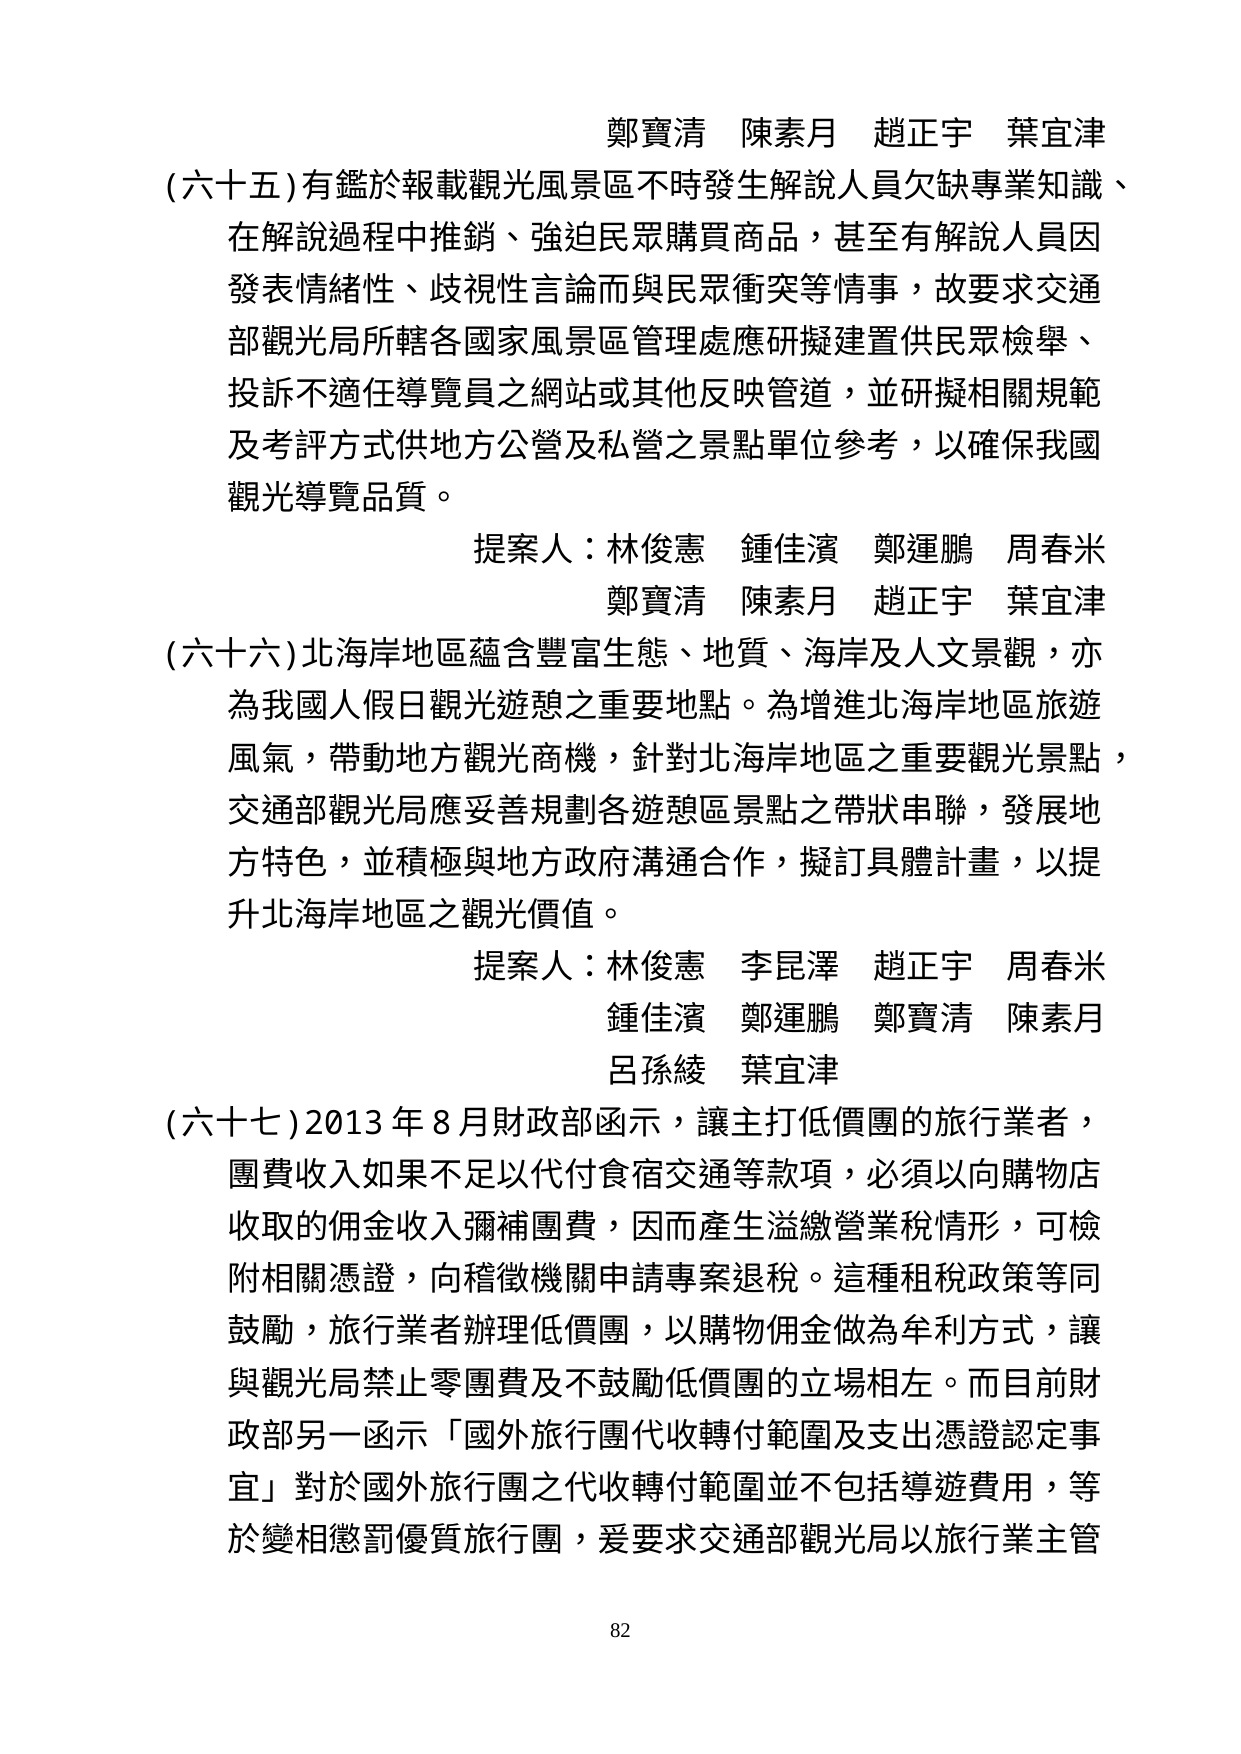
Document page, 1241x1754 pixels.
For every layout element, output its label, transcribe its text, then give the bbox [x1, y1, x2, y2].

text (六十七)2013年8月財政部函示，讓主打低價團的旅行業者，團費收入如果不足以代付食宿交通等款項，必須以向購物店收取的佣金收入彌補團費，因而產生溢繳營業稅情形，可檢附相關憑證，向稽徵機關申請專案退稅。這種租稅政策等同鼓勵，旅行業者辦理低價團，以購物佣金做為牟利方式，讓與觀光局禁止零團費及不鼓勵低價團的立場相左。而目前財政部另一函示「國外旅行團代收轉付範圍及支出憑證認定事宜」對於國外旅行團之代收轉付範圍並不包括導遊費用，等於變相懲罰優質旅行團，爰要求交通部觀光局以旅行業主管 [161, 1093, 1104, 1562]
text 鄭寶清 陳素月 趙正宇 葉宜津 [473, 103, 1117, 155]
text (六十六)北海岸地區蘊含豐富生態、地質、海岸及人文景觀，亦為我國人假日觀光遊憩之重要地點。為增進北海岸地區旅遊風氣，帶動地方觀光商機，針對北海岸地區之重要觀光景點，交通部觀光局應妥善規劃各遊憩區景點之帶狀串聯，發展地方特色，並積極與地方政府溝通合作，擬訂具體計畫，以提升北海岸地區之觀光價值。 [161, 624, 1104, 937]
text 提案人：林俊憲 鍾佳濱 鄭運鵬 周春米 鄭寶清 陳素月 趙正宇 葉宜津 [473, 520, 1117, 624]
text 提案人：林俊憲 李昆澤 趙正宇 周春米 鍾佳濱 鄭運鵬 鄭寶清 陳素月 呂孫綾 葉宜津 [473, 937, 1117, 1093]
text (六十五)有鑑於報載觀光風景區不時發生解說人員欠缺專業知識、在解說過程中推銷、強迫民眾購買商品，甚至有解說人員因發表情緒性、歧視性言論而與民眾衝突等情事，故要求交通部觀光局所轄各國家風景區管理處應研擬建置供民眾檢舉、投訴不適任導覽員之網站或其他反映管道，並研擬相關規範及考評方式供地方公營及私營之景點單位參考，以確保我國觀光導覽品質。 [161, 155, 1104, 520]
